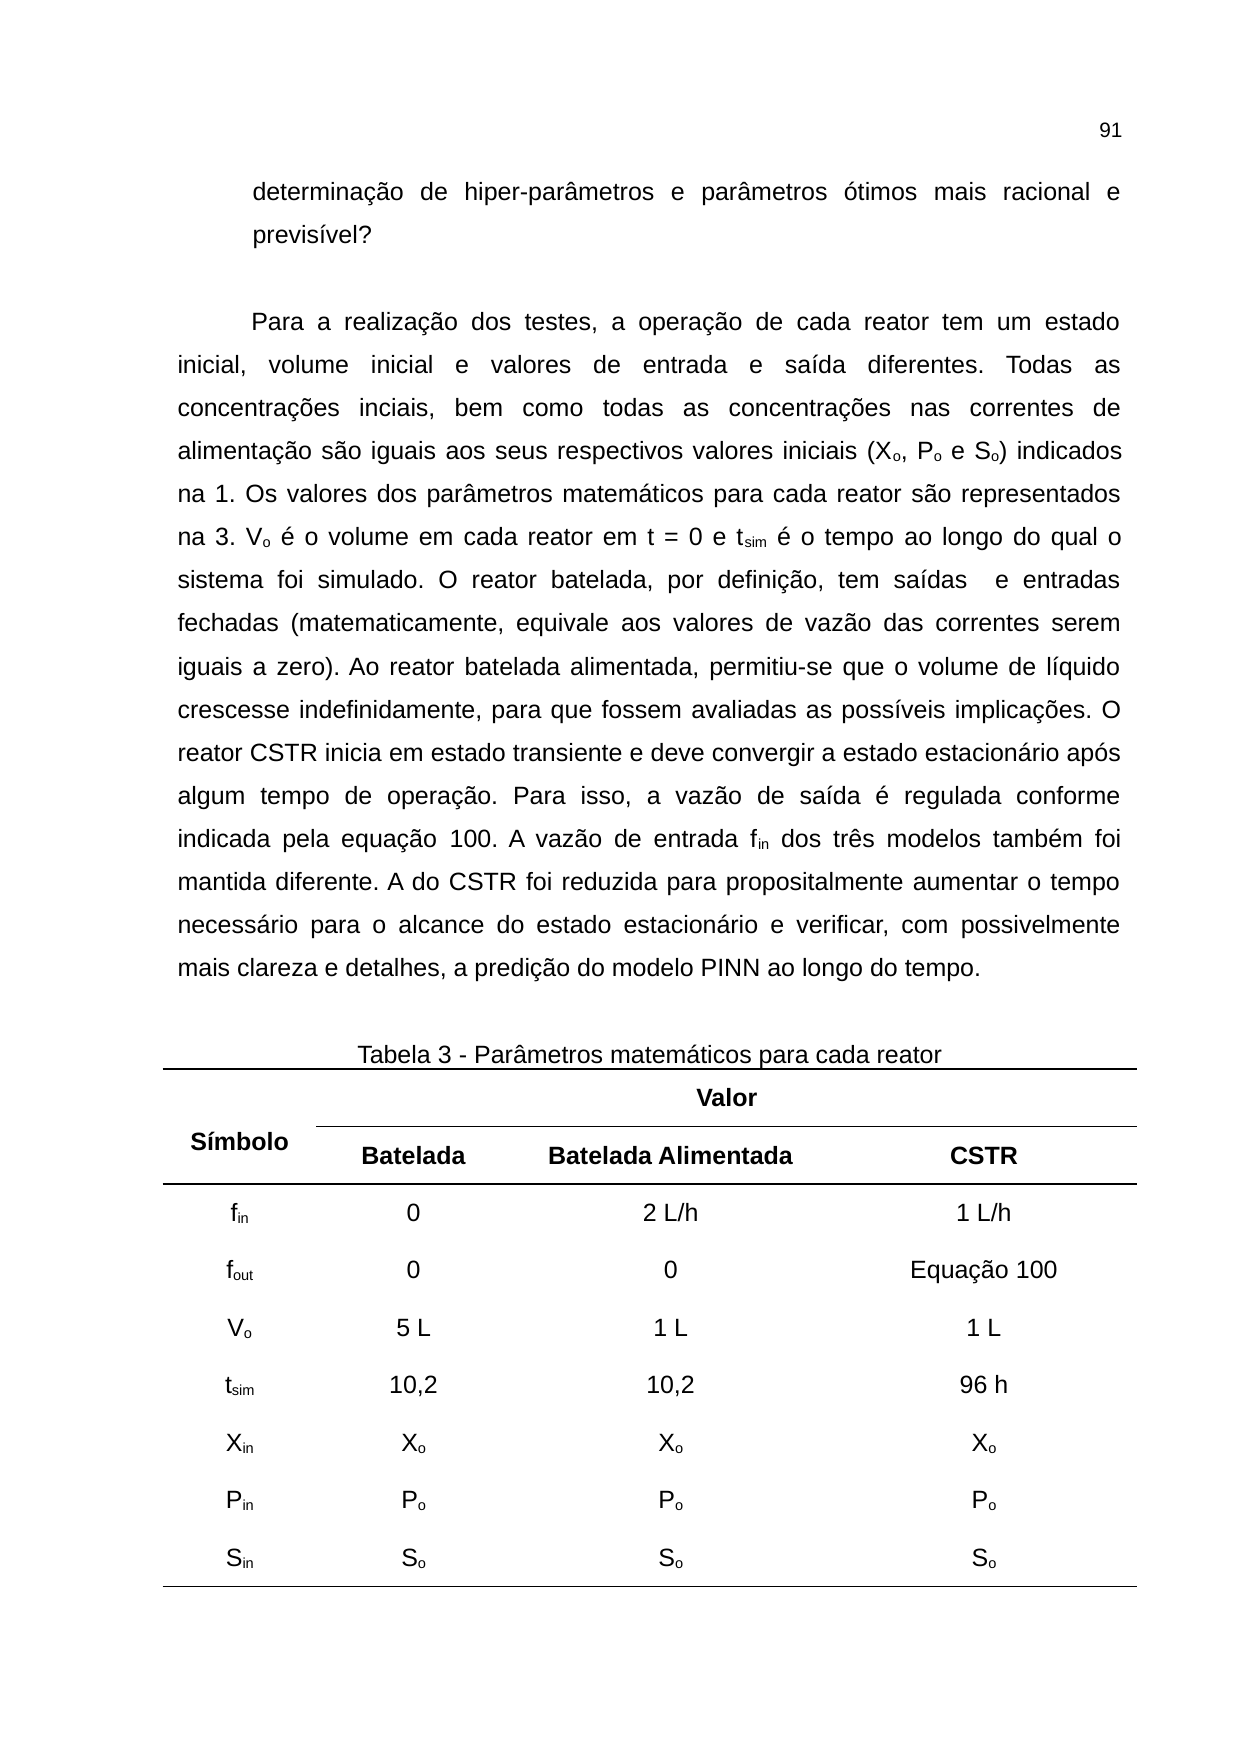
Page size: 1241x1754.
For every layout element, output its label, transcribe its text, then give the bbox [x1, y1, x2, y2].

table_cell 5 L [316, 1298, 510, 1356]
table_cell 1 L/h [831, 1185, 1137, 1241]
table_cell Batelada Alimentada [510, 1127, 831, 1183]
table_cell Vo [163, 1298, 316, 1356]
table_cell 96 h [831, 1356, 1137, 1413]
table_cell Xo [831, 1413, 1137, 1471]
table_cell 1 L [831, 1298, 1137, 1356]
text Tabela 3 - Parâmetros matemáticos para cada reator [177, 1039, 1122, 1068]
table_cell CSTR [831, 1127, 1137, 1183]
table_cell 1 L [510, 1298, 831, 1356]
table_cell So [316, 1528, 510, 1586]
table_header Símbolo [163, 1070, 316, 1183]
table_cell Xo [316, 1413, 510, 1471]
table_cell Batelada [316, 1127, 510, 1183]
table_cell fout [163, 1241, 316, 1298]
table_cell 0 [316, 1241, 510, 1298]
table_cell tsim [163, 1356, 316, 1413]
table_cell 0 [510, 1241, 831, 1298]
table_header Valor [316, 1070, 1137, 1126]
table_cell fin [163, 1185, 316, 1241]
table_cell Equação 100 [831, 1241, 1137, 1298]
table_cell Xo [510, 1413, 831, 1471]
list determinação de hiper-parâmetros e parâmetros ótimos mais racional e previsível? [215, 177, 1122, 249]
table_cell 2 L/h [510, 1185, 831, 1241]
table_cell 0 [316, 1185, 510, 1241]
text Para a realização dos testes, a operação de cada reator tem um estado inicial, volume inicial e valores de entrada e saída diferentes. Todas as concentrações inciais, bem como todas as concentrações nas correntes de alimentação são iguais aos seus respectivos valores iniciais (Xo, Po e So) indicados na 1. Os valores dos parâmetros matemáticos para cada reator são representados na 3. Vo é o volume em cada reator em t = 0 e tsim é o tempo ao longo do qual o sistema foi simulado. O reator batelada, por definição, tem saídas e entradas fechadas (matematicamente, equivale aos valores de vazão das correntes serem iguais a zero). Ao reator batelada alimentada, permitiu-se que o volume de líquido crescesse indefinidamente, para que fossem avaliadas as possíveis implicações. O reator CSTR inicia em estado transiente e deve convergir a estado estacionário após algum tempo de operação. Para isso, a vazão de saída é regulada conforme indicada pela equação 100. A vazão de entrada fin dos três modelos também foi mantida diferente. A do CSTR foi reduzida para propositalmente aumentar o tempo necessário para o alcance do estado estacionário e verificar, com possivelmente mais clareza e detalhes, a predição do modelo PINN ao longo do tempo. [177, 306, 1122, 982]
table_cell Po [831, 1471, 1137, 1528]
table_cell Po [510, 1471, 831, 1528]
table_cell Pin [163, 1471, 316, 1528]
table_cell 10,2 [316, 1356, 510, 1413]
table_cell Sin [163, 1528, 316, 1586]
table_cell So [510, 1528, 831, 1586]
table_cell Xin [163, 1413, 316, 1471]
table_cell So [831, 1528, 1137, 1586]
table_cell Po [316, 1471, 510, 1528]
table_cell 10,2 [510, 1356, 831, 1413]
